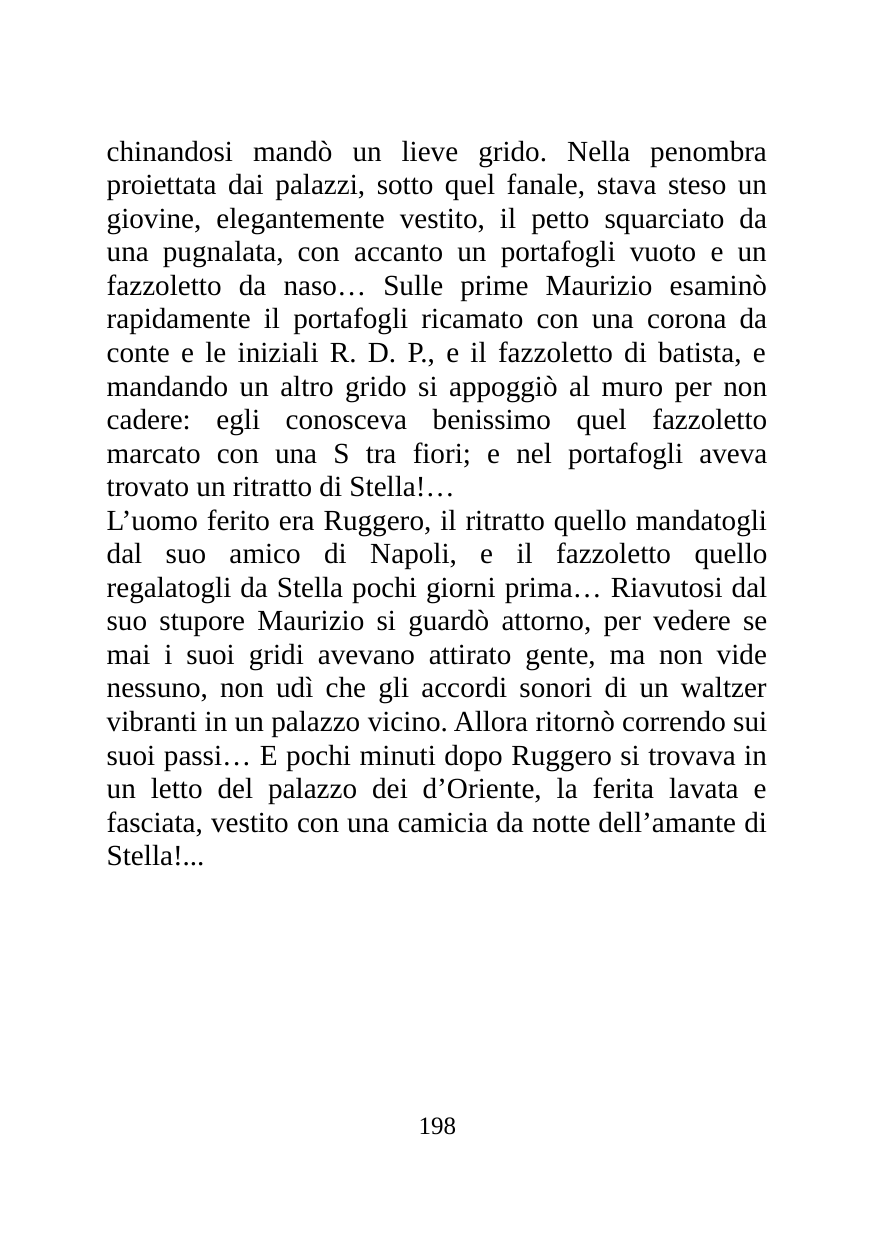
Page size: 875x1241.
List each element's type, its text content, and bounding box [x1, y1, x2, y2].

text L’uomo ferito era Ruggero, il ritratto quello mandatogli dal suo amico di Napoli, e il fazzoletto quello regalatogli da Stella pochi giorni prima… Riavutosi dal suo stupore Maurizio si guardò attorno, per vedere se mai i suoi gridi avevano attirato gente, ma non vide nessuno, non udì che gli accordi sonori di un waltzer vibranti in un palazzo vicino. Allora ritornò correndo sui suoi passi… E pochi minuti dopo Ruggero si trovava in un letto del palazzo dei d’Oriente, la ferita lavata e fasciata, vestito con una camicia da notte dell’amante di Stella!... [106, 503, 768, 872]
text chinandosi mandò un lieve grido. Nella penombra proiettata dai palazzi, sotto quel fanale, stava steso un giovine, elegantemente vestito, il petto squarciato da una pugnalata, con accanto un portafogli vuoto e un fazzoletto da naso… Sulle prime Maurizio esaminò rapidamente il portafogli ricamato con una corona da conte e le iniziali R. D. P., e il fazzoletto di batista, e mandando un altro grido si appoggiò al muro per non cadere: egli conosceva benissimo quel fazzoletto marcato con una S tra fiori; e nel portafogli aveva trovato un ritratto di Stella!… [106, 134, 768, 503]
